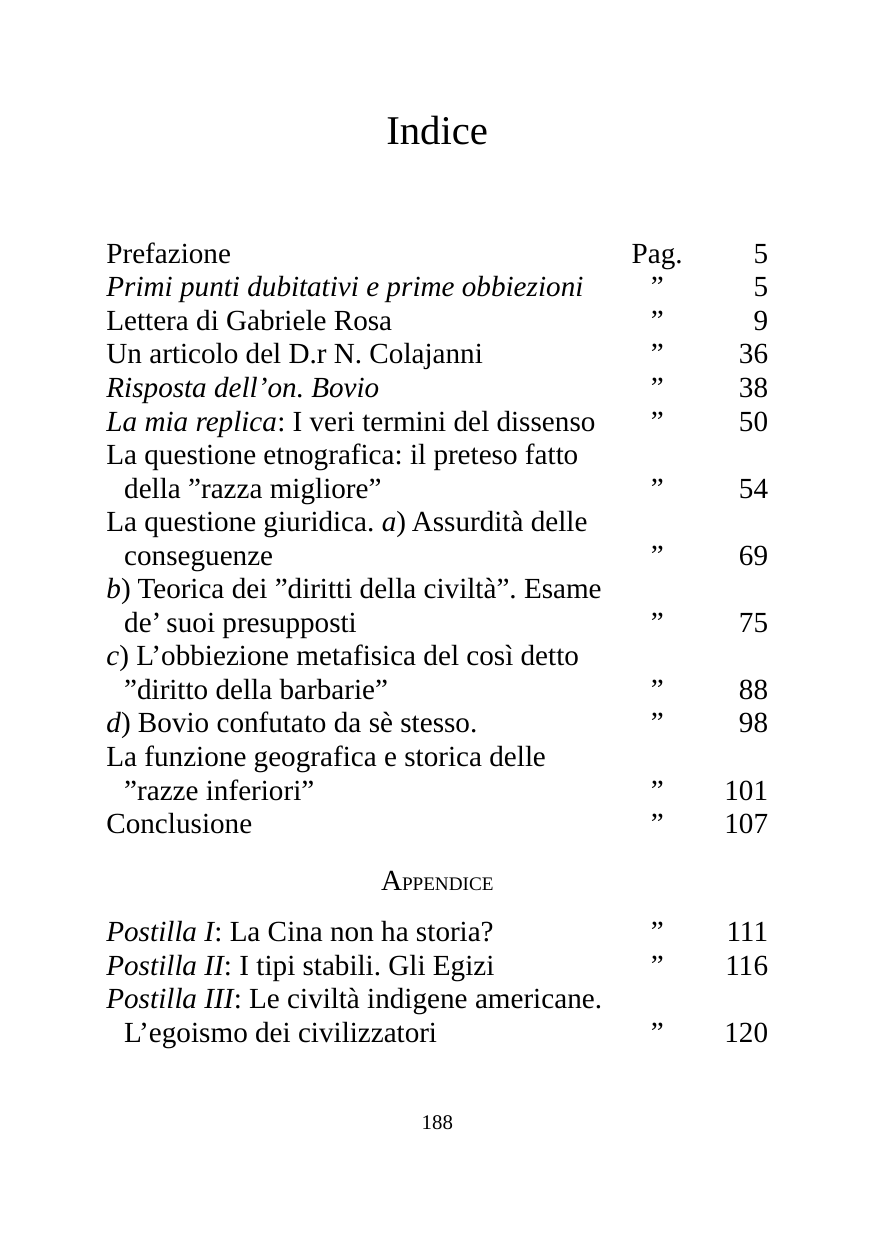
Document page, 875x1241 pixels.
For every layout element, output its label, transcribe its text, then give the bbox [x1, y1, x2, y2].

table_cell 101 [692, 739, 768, 806]
table_cell ” [622, 639, 692, 706]
table_cell La questione giuridica. a) Assurdità delle conseguenze [106, 504, 622, 571]
table_cell Conclusione [106, 806, 622, 840]
table_cell 36 [692, 337, 768, 370]
table_cell La funzione geografica e storica delle ”razze inferiori” [106, 739, 622, 806]
table_cell ” [622, 437, 692, 504]
table_cell ” [622, 337, 692, 370]
table_cell ” [622, 270, 692, 303]
table_cell ” [622, 706, 692, 739]
table_cell ” [622, 504, 692, 571]
table_cell 75 [692, 571, 768, 638]
table_cell 38 [692, 370, 768, 404]
table_cell 88 [692, 639, 768, 706]
table_cell 69 [692, 504, 768, 571]
table_cell ” [622, 806, 692, 840]
table_cell Un articolo del D.r N. Colajanni [106, 337, 622, 370]
table_cell c) L’obbiezione metafisica del così detto ”diritto della barbarie” [106, 639, 622, 706]
table_cell 120 [692, 982, 768, 1049]
table_cell ” [622, 982, 692, 1049]
table_cell 116 [692, 948, 768, 982]
table_cell ” [622, 404, 692, 437]
table_cell 5 [692, 270, 768, 303]
table_cell Lettera di Gabriele Rosa [106, 303, 622, 337]
table_cell 111 [692, 915, 768, 948]
table_cell 9 [692, 303, 768, 337]
table_cell ” [622, 370, 692, 404]
table_cell Postilla III: Le civiltà indigene americane. L’egoismo dei civilizzatori [106, 982, 622, 1049]
table_cell Postilla I: La Cina non ha storia? [106, 915, 622, 948]
table_cell d) Bovio confutato da sè stesso. [106, 706, 622, 739]
table_cell Primi punti dubitativi e prime obbiezioni [106, 270, 622, 303]
table_cell Appendice [106, 840, 768, 914]
table_cell Postilla II: I tipi stabili. Gli Egizi [106, 948, 622, 982]
table_header Prefazione [106, 236, 622, 269]
table_cell ” [622, 915, 692, 948]
table_cell b) Teorica dei ”diritti della civiltà”. Esame de’ suoi presupposti [106, 571, 622, 638]
table_cell 107 [692, 806, 768, 840]
table_cell ” [622, 571, 692, 638]
table_cell 50 [692, 404, 768, 437]
table_cell ” [622, 303, 692, 337]
table_header 5 [692, 236, 768, 269]
table_cell 98 [692, 706, 768, 739]
table_cell La mia replica: I veri termini del dissenso [106, 404, 622, 437]
subtitle Indice [106, 106, 768, 153]
table_cell 54 [692, 437, 768, 504]
table_cell Risposta dell’on. Bovio [106, 370, 622, 404]
table_cell ” [622, 948, 692, 982]
table_header Pag. [622, 236, 692, 269]
table_cell ” [622, 739, 692, 806]
table_cell La questione etnografica: il preteso fatto della ”razza migliore” [106, 437, 622, 504]
